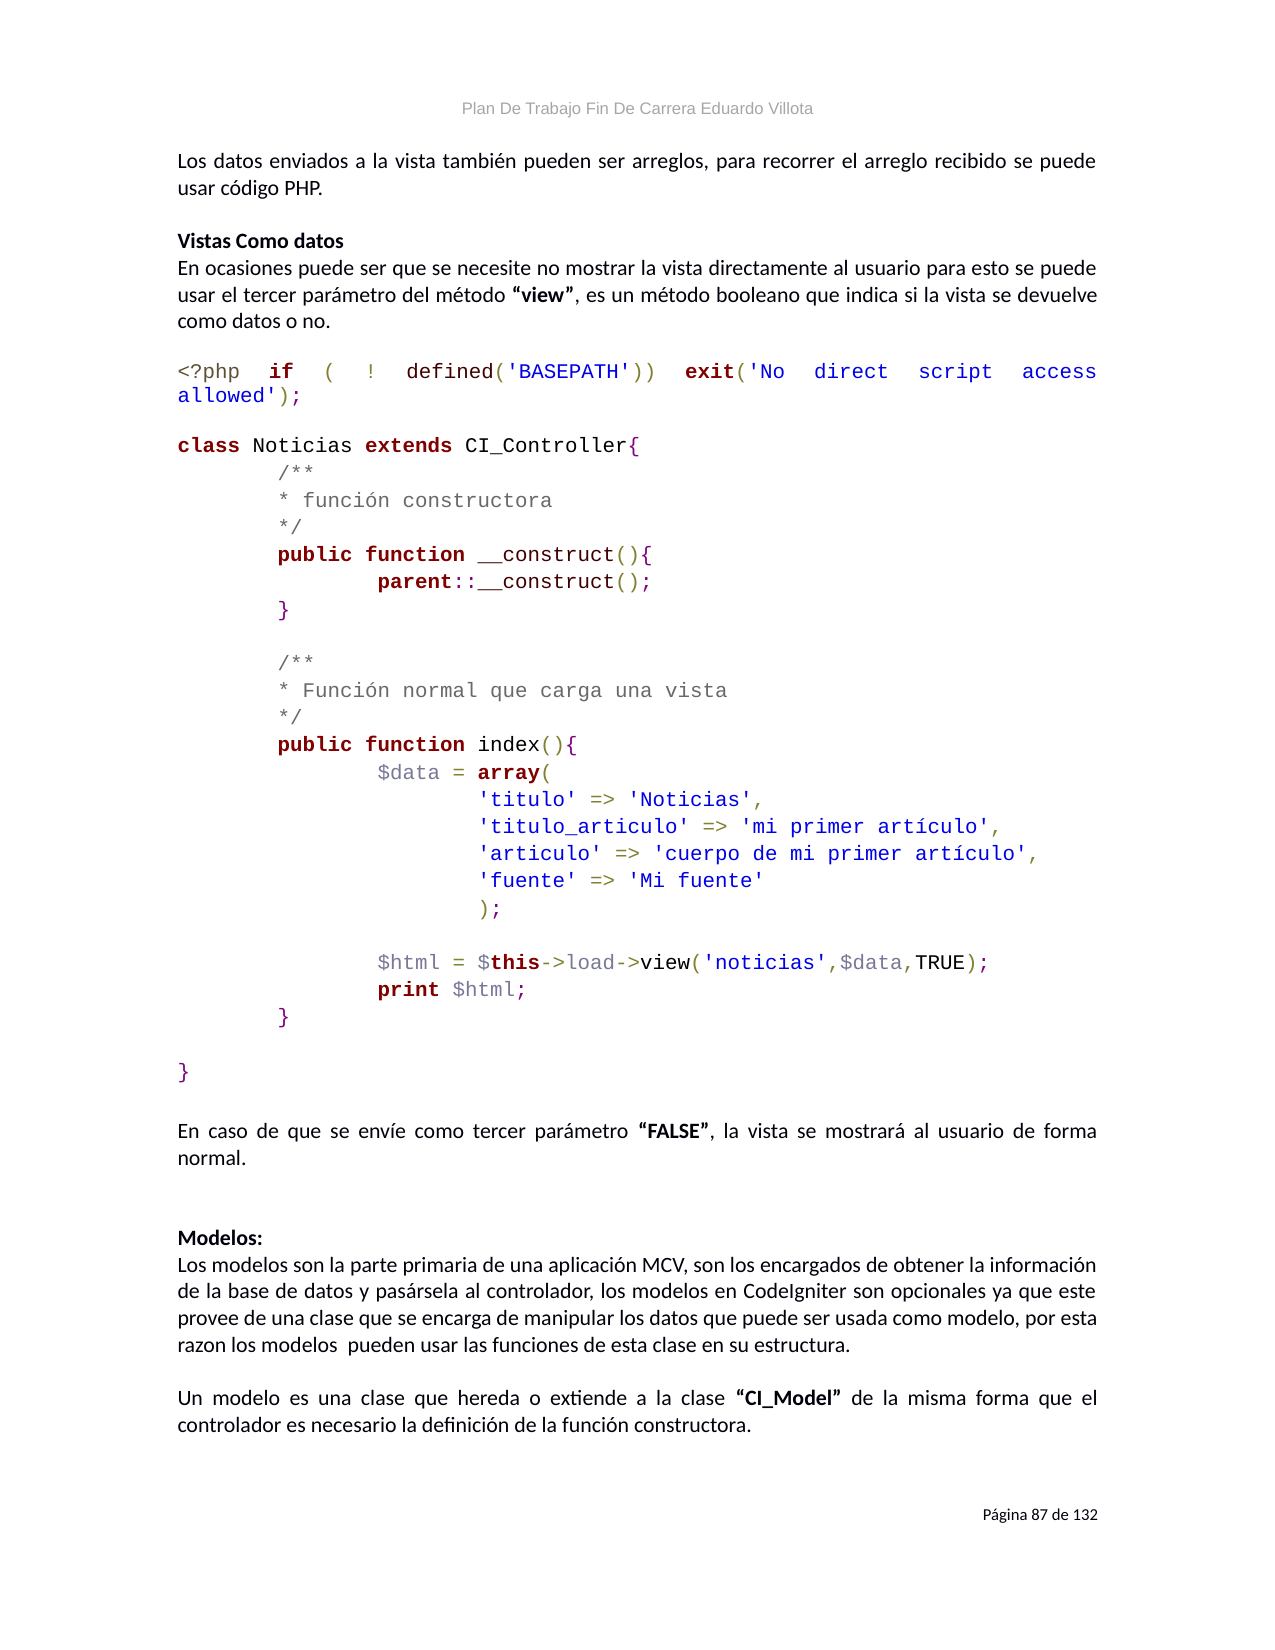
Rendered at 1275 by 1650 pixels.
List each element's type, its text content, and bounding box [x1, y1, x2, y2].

text 'fuente' => 'Mi fuente' [177, 870, 1098, 894]
text 'titulo_articulo' => 'mi primer artículo', [177, 816, 1098, 840]
text Un modelo es una clase que hereda o extiende a la clase “CI_Model” de la misma forma que el controlador es necesario la definición de la función constructora. [177, 1384, 1098, 1437]
text $html = $this->load->view('noticias',$data,TRUE); [177, 952, 1098, 976]
text Vistas Como datos [177, 228, 1098, 254]
text public function index(){ [177, 734, 1098, 758]
text * función constructora [177, 490, 1098, 513]
text } [177, 1006, 1098, 1030]
text */ [177, 707, 1098, 731]
text Los modelos son la parte primaria de una aplicación MCV, son los encargados de obtener la información de la base de datos y pasársela al controlador, los modelos en CodeIgniter son opcionales ya que este provee de una clase que se encarga de manipular los datos que puede ser usada como modelo, por esta razon los modelos pueden usar las funciones de esta clase en su estructura. [177, 1251, 1098, 1357]
text Los datos enviados a la vista también pueden ser arreglos, para recorrer el arreglo recibido se puede usar código PHP. [177, 148, 1098, 201]
text 'articulo' => 'cuerpo de mi primer artículo', [177, 843, 1098, 867]
text <?php if ( ! defined('BASEPATH')) exit('No direct script access allowed'); [177, 361, 1098, 408]
text class Noticias extends CI_Controller{ [177, 435, 1098, 459]
text public function __construct(){ [177, 544, 1098, 568]
text /** [177, 653, 1098, 677]
text } [177, 1061, 1098, 1084]
text print $html; [177, 979, 1098, 1003]
text } [177, 598, 1098, 622]
text $data = array( [177, 762, 1098, 785]
text /** [177, 463, 1098, 486]
text Modelos: [177, 1224, 1098, 1251]
text En caso de que se envíe como tercer parámetro “FALSE”, la vista se mostrará al usuario de forma normal. [177, 1117, 1098, 1171]
text ); [177, 898, 1098, 921]
text parent::__construct(); [177, 571, 1098, 595]
text */ [177, 517, 1098, 541]
text 'titulo' => 'Noticias', [177, 789, 1098, 812]
text En ocasiones puede ser que se necesite no mostrar la vista directamente al usuario para esto se puede usar el tercer parámetro del método “view”, es un método booleano que indica si la vista se devuelve como datos o no. [177, 254, 1098, 334]
text * Función normal que carga una vista [177, 680, 1098, 704]
